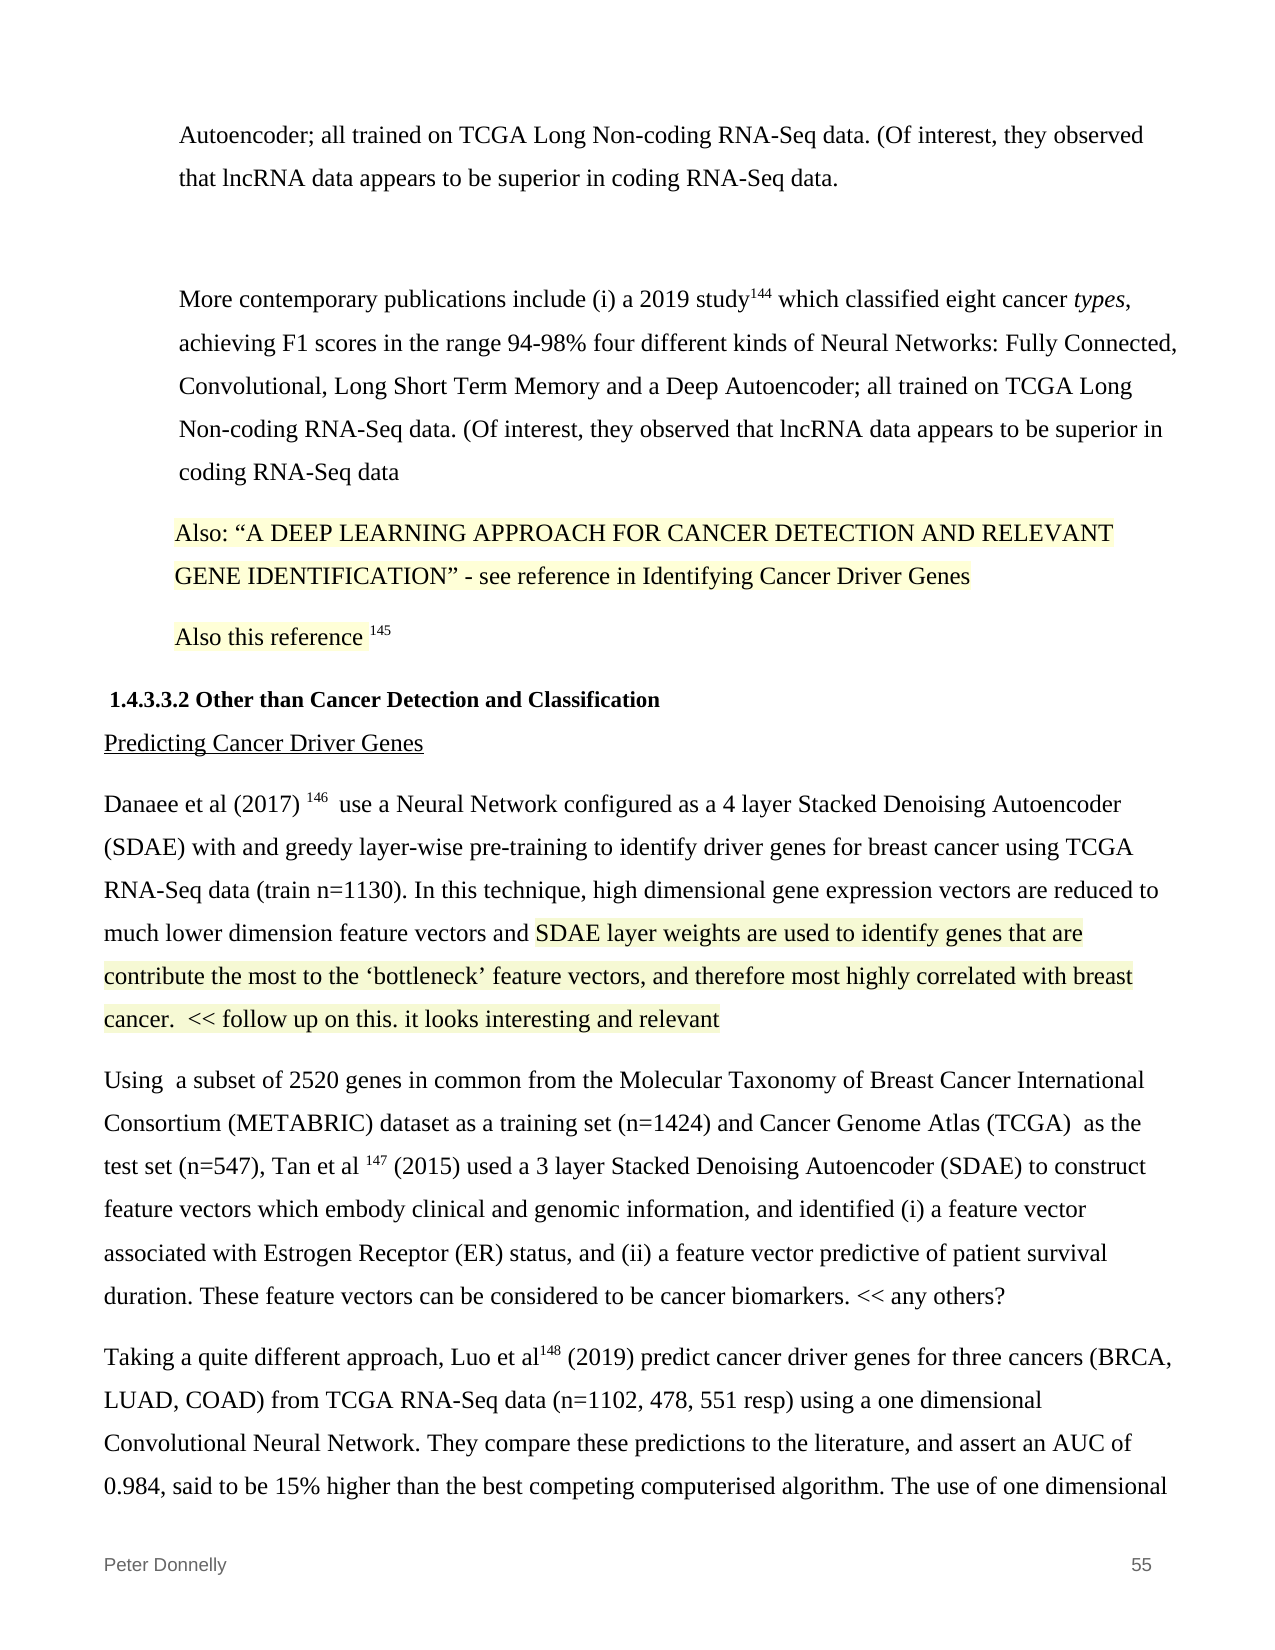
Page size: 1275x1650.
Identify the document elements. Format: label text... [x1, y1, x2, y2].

subtitle Other than Cancer Detection and Classification [103, 686, 1181, 713]
text Also this reference [174, 622, 1181, 651]
text Autoencoder; all trained on TCGA Long Non-coding RNA-Seq data. (Of interest, they observed that lncRNA data appears to be superior in coding RNA-Seq data. [178, 120, 1181, 192]
text Predicting Cancer Driver Genes [103, 728, 1181, 757]
text More contemporary publications include (i) a 2019 study which classified eight cancer types, achieving F1 scores in the range 94-98% four different kinds of Neural Networks: Fully Connected, Convolutional, Long Short Term Memory and a Deep Autoencoder; all trained on TCGA Long Non-coding RNA-Seq data. (Of interest, they observed that lncRNA data appears to be superior in coding RNA-Seq data [178, 284, 1181, 486]
text Using a subset of 2520 genes in common from the Molecular Taxonomy of Breast Cancer International Consortium (METABRIC) dataset as a training set (n=1424) and Cancer Genome Atlas (TCGA) as the test set (n=547), Tan et al (2015) used a 3 layer Stacked Denoising Autoencoder (SDAE) to construct feature vectors which embody clinical and genomic information, and identified (i) a feature vector associated with Estrogen Receptor (ER) status, and (ii) a feature vector predictive of patient survival duration. These feature vectors can be considered to be cancer biomarkers. << any others? [103, 1065, 1181, 1309]
text Also: “A DEEP LEARNING APPROACH FOR CANCER DETECTION AND RELEVANT GENE IDENTIFICATION” - see reference in Identifying Cancer Driver Genes [174, 518, 1181, 590]
text Danaee et al (2017) use a Neural Network configured as a 4 layer Stacked Denoising Autoencoder (SDAE) with and greedy layer-wise pre-training to identify driver genes for breast cancer using TCGA RNA-Seq data (train n=1130). In this technique, high dimensional gene expression vectors are reduced to much lower dimension feature vectors and SDAE layer weights are used to identify genes that are contribute the most to the ‘bottleneck’ feature vectors, and therefore most highly correlated with breast cancer. << follow up on this. it looks interesting and relevant [103, 789, 1181, 1033]
text Taking a quite different approach, Luo et al (2019) predict cancer driver genes for three cancers (BRCA, LUAD, COAD) from TCGA RNA-Seq data (n=1102, 478, 551 resp) using a one dimensional Convolutional Neural Network. They compare these predictions to the literature, and assert an AUC of 0.984, said to be 15% higher than the best competing computerised algorithm. The use of one dimensional [103, 1342, 1181, 1500]
